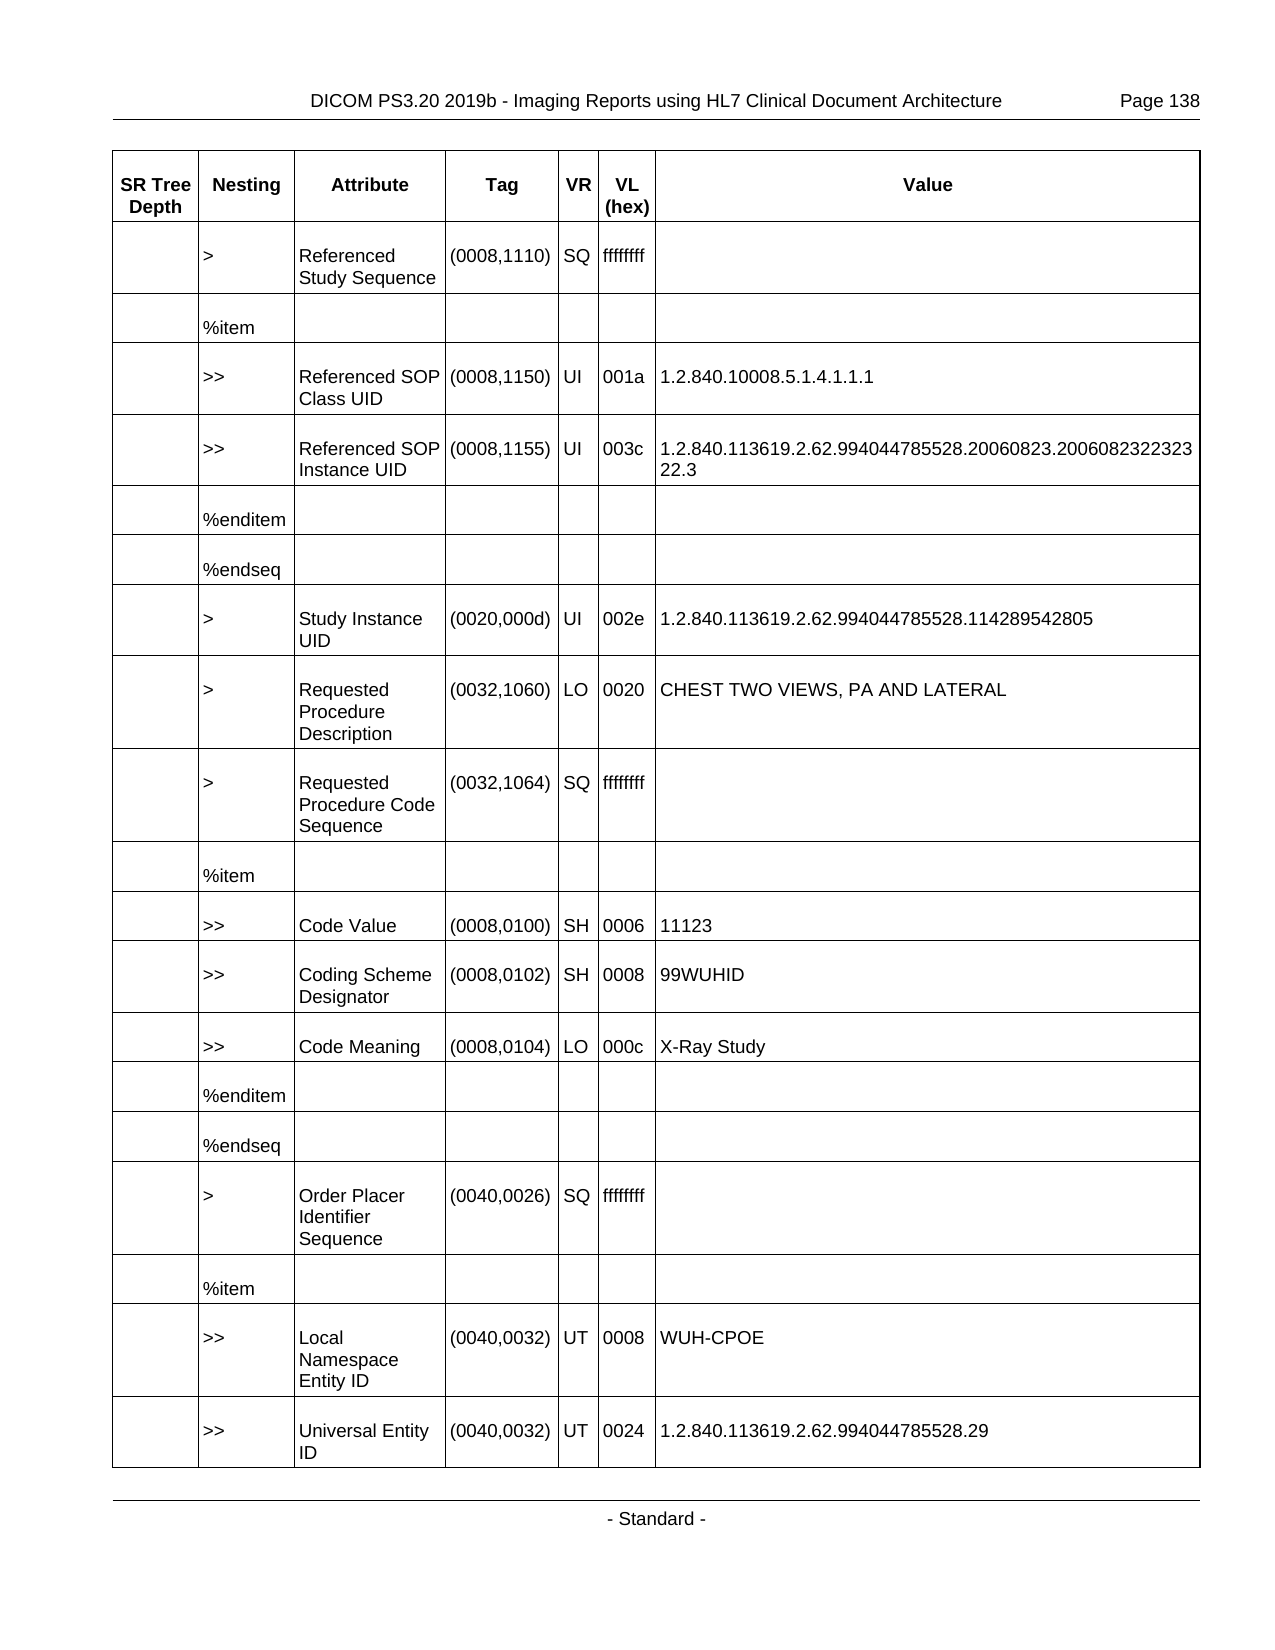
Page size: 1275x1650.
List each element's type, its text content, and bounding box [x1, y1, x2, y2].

table_cell 0008 [599, 941, 655, 1012]
table_cell %item [199, 1255, 294, 1303]
table_cell 0020 [599, 656, 655, 748]
table_cell [295, 535, 445, 584]
table_cell [446, 535, 558, 584]
table_header VL (hex) [599, 151, 655, 221]
table_cell [113, 1013, 198, 1061]
table_cell [113, 486, 198, 534]
table_cell [559, 842, 598, 891]
table_cell CHEST TWO VIEWS, PA AND LATERAL [656, 656, 1199, 748]
table_cell [446, 842, 558, 891]
table_cell [559, 486, 598, 534]
table_cell UT [559, 1397, 598, 1467]
table_cell [599, 1112, 655, 1161]
table_cell [446, 1255, 558, 1303]
table_cell Code Value [295, 892, 445, 940]
table_cell Code Meaning [295, 1013, 445, 1061]
table_header VR [559, 151, 598, 221]
table_cell >> [199, 415, 294, 485]
table_cell [113, 535, 198, 584]
table_cell [295, 1062, 445, 1111]
table_cell LO [559, 656, 598, 748]
table_cell 000c [599, 1013, 655, 1061]
table_cell [599, 294, 655, 342]
table_cell X-Ray Study [656, 1013, 1199, 1061]
table_cell (0008,1155) [446, 415, 558, 485]
table_cell LO [559, 1013, 598, 1061]
table_cell (0008,1150) [446, 343, 558, 413]
table_cell Coding Scheme Designator [295, 941, 445, 1012]
table_cell [113, 1062, 198, 1111]
table_cell SQ [559, 1162, 598, 1253]
table_cell [295, 1255, 445, 1303]
table_cell >> [199, 1397, 294, 1467]
table_cell 001a [599, 343, 655, 413]
table_cell [113, 892, 198, 940]
table_cell SH [559, 892, 598, 940]
table_header Nesting [199, 151, 294, 221]
table_cell Requested Procedure Code Sequence [295, 749, 445, 841]
table_cell > [199, 656, 294, 748]
table_cell [599, 1062, 655, 1111]
table_cell [599, 535, 655, 584]
table_cell [113, 1397, 198, 1467]
table_cell ffffffff [599, 1162, 655, 1253]
table_cell >> [199, 892, 294, 940]
table_cell 0008 [599, 1304, 655, 1396]
table_cell [656, 222, 1199, 292]
table_cell UI [559, 343, 598, 413]
table_cell [656, 535, 1199, 584]
table_cell UI [559, 585, 598, 655]
table_cell [446, 1112, 558, 1161]
table_cell %item [199, 294, 294, 342]
table_cell 1.2.840.113619.2.62.994044785528.29 [656, 1397, 1199, 1467]
table_cell 1.2.840.113619.2.62.994044785528.114289542805 [656, 585, 1199, 655]
table_cell [656, 842, 1199, 891]
table_cell [113, 343, 198, 413]
table_cell [295, 486, 445, 534]
table_cell SQ [559, 222, 598, 292]
table_cell [113, 749, 198, 841]
table_cell [656, 1162, 1199, 1253]
table_cell [113, 656, 198, 748]
table_cell Requested Procedure Description [295, 656, 445, 748]
table_cell SH [559, 941, 598, 1012]
table_cell [559, 1255, 598, 1303]
table_cell [295, 294, 445, 342]
table_cell SQ [559, 749, 598, 841]
table_cell (0032,1064) [446, 749, 558, 841]
table_cell [559, 1062, 598, 1111]
table_cell [656, 749, 1199, 841]
table_cell ffffffff [599, 222, 655, 292]
table_cell [599, 1255, 655, 1303]
table_cell [113, 1304, 198, 1396]
table_cell (0032,1060) [446, 656, 558, 748]
table_cell (0008,0104) [446, 1013, 558, 1061]
table_cell Order Placer Identifier Sequence [295, 1162, 445, 1253]
table_cell [559, 535, 598, 584]
table_cell Referenced SOP Class UID [295, 343, 445, 413]
table_cell %item [199, 842, 294, 891]
table_cell [446, 1062, 558, 1111]
table_cell [446, 294, 558, 342]
table_cell Local Namespace Entity ID [295, 1304, 445, 1396]
table_cell [446, 486, 558, 534]
table_cell Study Instance UID [295, 585, 445, 655]
table_cell [295, 1112, 445, 1161]
table_cell %endseq [199, 535, 294, 584]
table_cell [656, 1062, 1199, 1111]
table_header Attribute [295, 151, 445, 221]
table_cell 002e [599, 585, 655, 655]
table_cell > [199, 222, 294, 292]
table_cell [113, 222, 198, 292]
table_cell [559, 1112, 598, 1161]
table_cell > [199, 749, 294, 841]
table_cell 0006 [599, 892, 655, 940]
table_cell (0008,1110) [446, 222, 558, 292]
table_cell 11123 [656, 892, 1199, 940]
table_cell ffffffff [599, 749, 655, 841]
table_cell Referenced SOP Instance UID [295, 415, 445, 485]
table_header Tag [446, 151, 558, 221]
table_cell 1.2.840.113619.2.62.994044785528.20060823.200608232232322.3 [656, 415, 1199, 485]
table_cell >> [199, 941, 294, 1012]
table_cell [113, 585, 198, 655]
table_cell [113, 842, 198, 891]
table_cell [656, 1255, 1199, 1303]
table_cell [113, 1255, 198, 1303]
table_cell Universal Entity ID [295, 1397, 445, 1467]
table_cell Referenced Study Sequence [295, 222, 445, 292]
table_cell (0040,0032) [446, 1304, 558, 1396]
table_cell > [199, 585, 294, 655]
table_cell (0008,0102) [446, 941, 558, 1012]
table_cell >> [199, 1013, 294, 1061]
table_cell [113, 1162, 198, 1253]
table_cell [113, 415, 198, 485]
table_cell [113, 1112, 198, 1161]
table_header SR Tree Depth [113, 151, 198, 221]
table_cell 1.2.840.10008.5.1.4.1.1.1 [656, 343, 1199, 413]
table_cell [295, 842, 445, 891]
table_cell [656, 1112, 1199, 1161]
table_cell UT [559, 1304, 598, 1396]
table_cell [113, 294, 198, 342]
table_cell [113, 941, 198, 1012]
table_cell 99WUHID [656, 941, 1199, 1012]
table_cell WUH-CPOE [656, 1304, 1199, 1396]
table_cell (0040,0026) [446, 1162, 558, 1253]
table_cell [599, 842, 655, 891]
table_cell > [199, 1162, 294, 1253]
table_cell (0020,000d) [446, 585, 558, 655]
table_cell [559, 294, 598, 342]
table_cell >> [199, 343, 294, 413]
table_cell %enditem [199, 1062, 294, 1111]
table_cell 003c [599, 415, 655, 485]
table_header Value [656, 151, 1199, 221]
table_cell %endseq [199, 1112, 294, 1161]
table_cell UI [559, 415, 598, 485]
table_cell 0024 [599, 1397, 655, 1467]
table_cell (0008,0100) [446, 892, 558, 940]
table_cell [656, 294, 1199, 342]
table_cell (0040,0032) [446, 1397, 558, 1467]
table_cell %enditem [199, 486, 294, 534]
table_cell [599, 486, 655, 534]
table_cell [656, 486, 1199, 534]
table_cell >> [199, 1304, 294, 1396]
